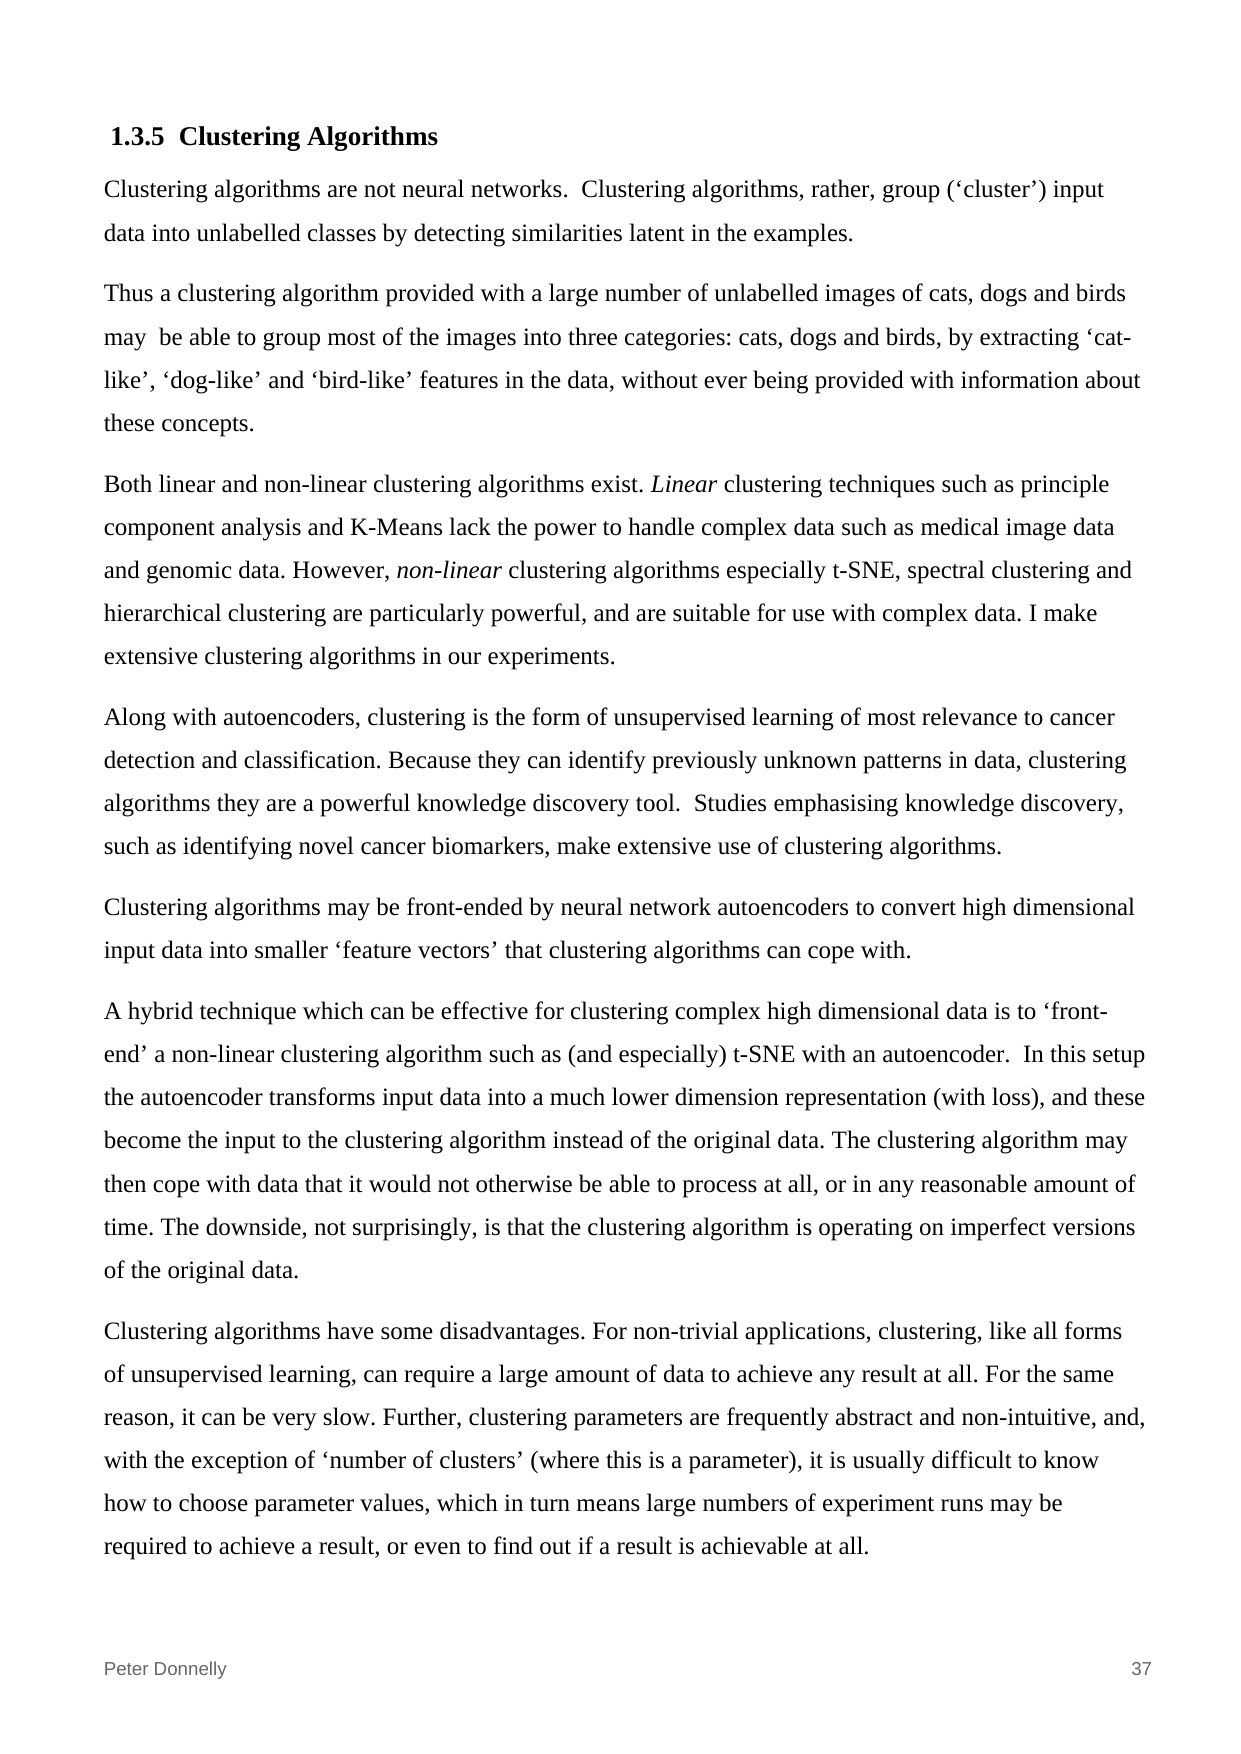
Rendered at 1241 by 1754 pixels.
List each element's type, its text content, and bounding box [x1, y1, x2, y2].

text Along with autoencoders, clustering is the form of unsupervised learning of most relevance to cancer detection and classification. Because they can identify previously unknown patterns in data, clustering algorithms they are a powerful knowledge discovery tool. Studies emphasising knowledge discovery, such as identifying novel cancer biomarkers, make extensive use of clustering algorithms. [103, 702, 1146, 860]
text Clustering algorithms may be front-ended by neural network autoencoders to convert high dimensional input data into smaller ‘feature vectors’ that clustering algorithms can cope with. [103, 892, 1146, 964]
subtitle Clustering Algorithms [103, 120, 1146, 151]
text Clustering algorithms have some disadvantages. For non-trivial applications, clustering, like all forms of unsupervised learning, can require a large amount of data to achieve any result at all. For the same reason, it can be very slow. Further, clustering parameters are frequently abstract and non-intuitive, and, with the exception of ‘number of clusters’ (where this is a parameter), it is usually difficult to know how to choose parameter values, which in turn means large numbers of experiment runs may be required to achieve a result, or even to find out if a result is achievable at all. [103, 1316, 1146, 1560]
text Both linear and non-linear clustering algorithms exist. Linear clustering techniques such as principle component analysis and K-Means lack the power to handle complex data such as medical image data and genomic data. However, non-linear clustering algorithms especially t-SNE, spectral clustering and hierarchical clustering are particularly powerful, and are suitable for use with complex data. I make extensive clustering algorithms in our experiments. [103, 469, 1146, 670]
text Thus a clustering algorithm provided with a large number of unlabelled images of cats, dogs and birds may be able to group most of the images into three categories: cats, dogs and birds, by extracting ‘cat-like’, ‘dog-like’ and ‘bird-like’ features in the data, without ever being provided with information about these concepts. [103, 278, 1146, 437]
text Clustering algorithms are not neural networks. Clustering algorithms, rather, group (‘cluster’) input data into unlabelled classes by detecting similarities latent in the examples. [103, 174, 1146, 246]
text A hybrid technique which can be effective for clustering complex high dimensional data is to ‘front-end’ a non-linear clustering algorithm such as (and especially) t-SNE with an autoencoder. In this setup the autoencoder transforms input data into a much lower dimension representation (with loss), and these become the input to the clustering algorithm instead of the original data. The clustering algorithm may then cope with data that it would not otherwise be able to process at all, or in any reasonable amount of time. The downside, not surprisingly, is that the clustering algorithm is operating on imperfect versions of the original data. [103, 996, 1146, 1284]
